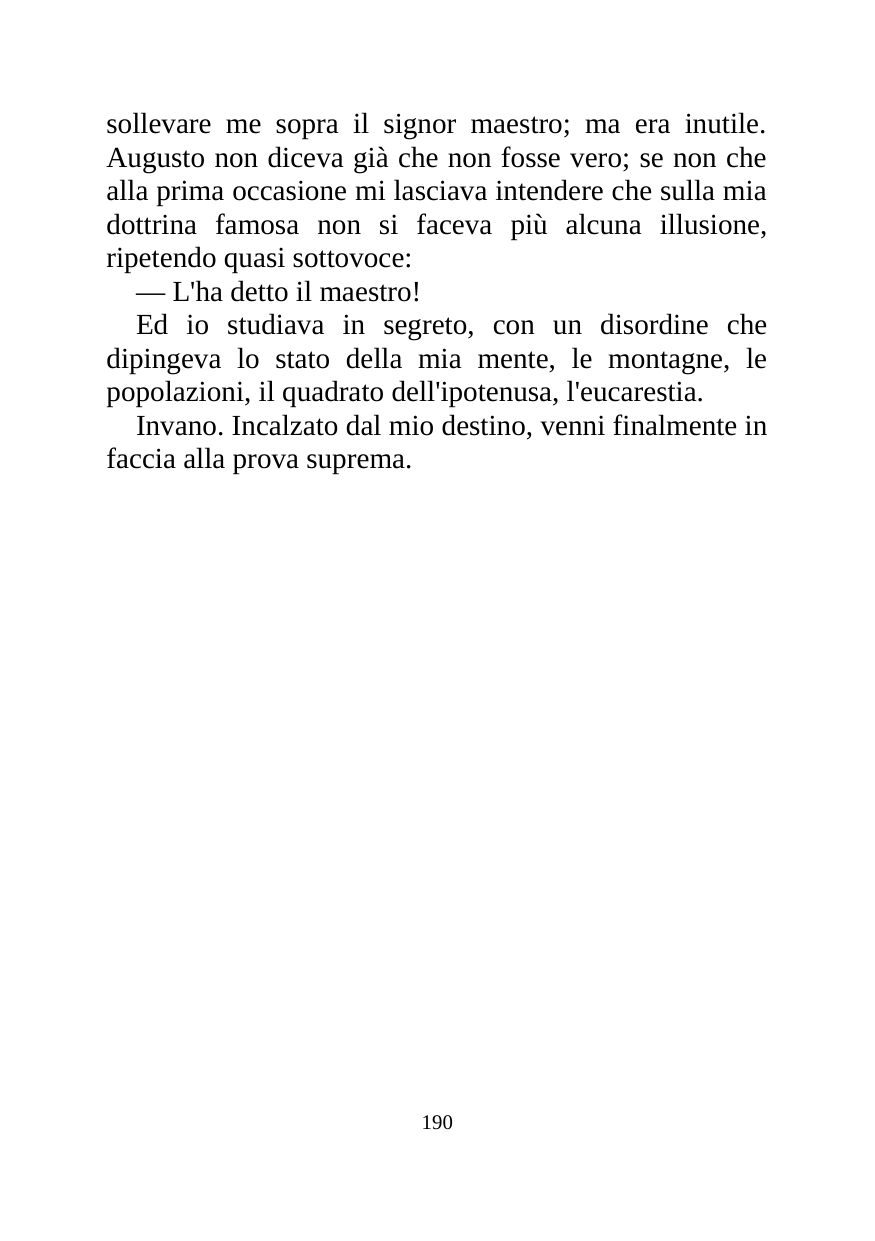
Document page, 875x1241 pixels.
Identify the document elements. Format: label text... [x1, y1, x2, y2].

text sollevare me sopra il signor maestro; ma era inutile. Augusto non diceva già che non fosse vero; se non che alla prima occasione mi lasciava intendere che sulla mia dottrina famosa non si faceva più alcuna illusione, ripetendo quasi sottovoce: [106, 106, 768, 274]
text — L'ha detto il maestro! [106, 274, 768, 307]
text Ed io studiava in segreto, con un disordine che dipingeva lo stato della mia mente, le montagne, le popolazioni, il quadrato dell'ipotenusa, l'eucarestia. [106, 307, 768, 408]
text Invano. Incalzato dal mio destino, venni finalmente in faccia alla prova suprema. [106, 408, 768, 475]
